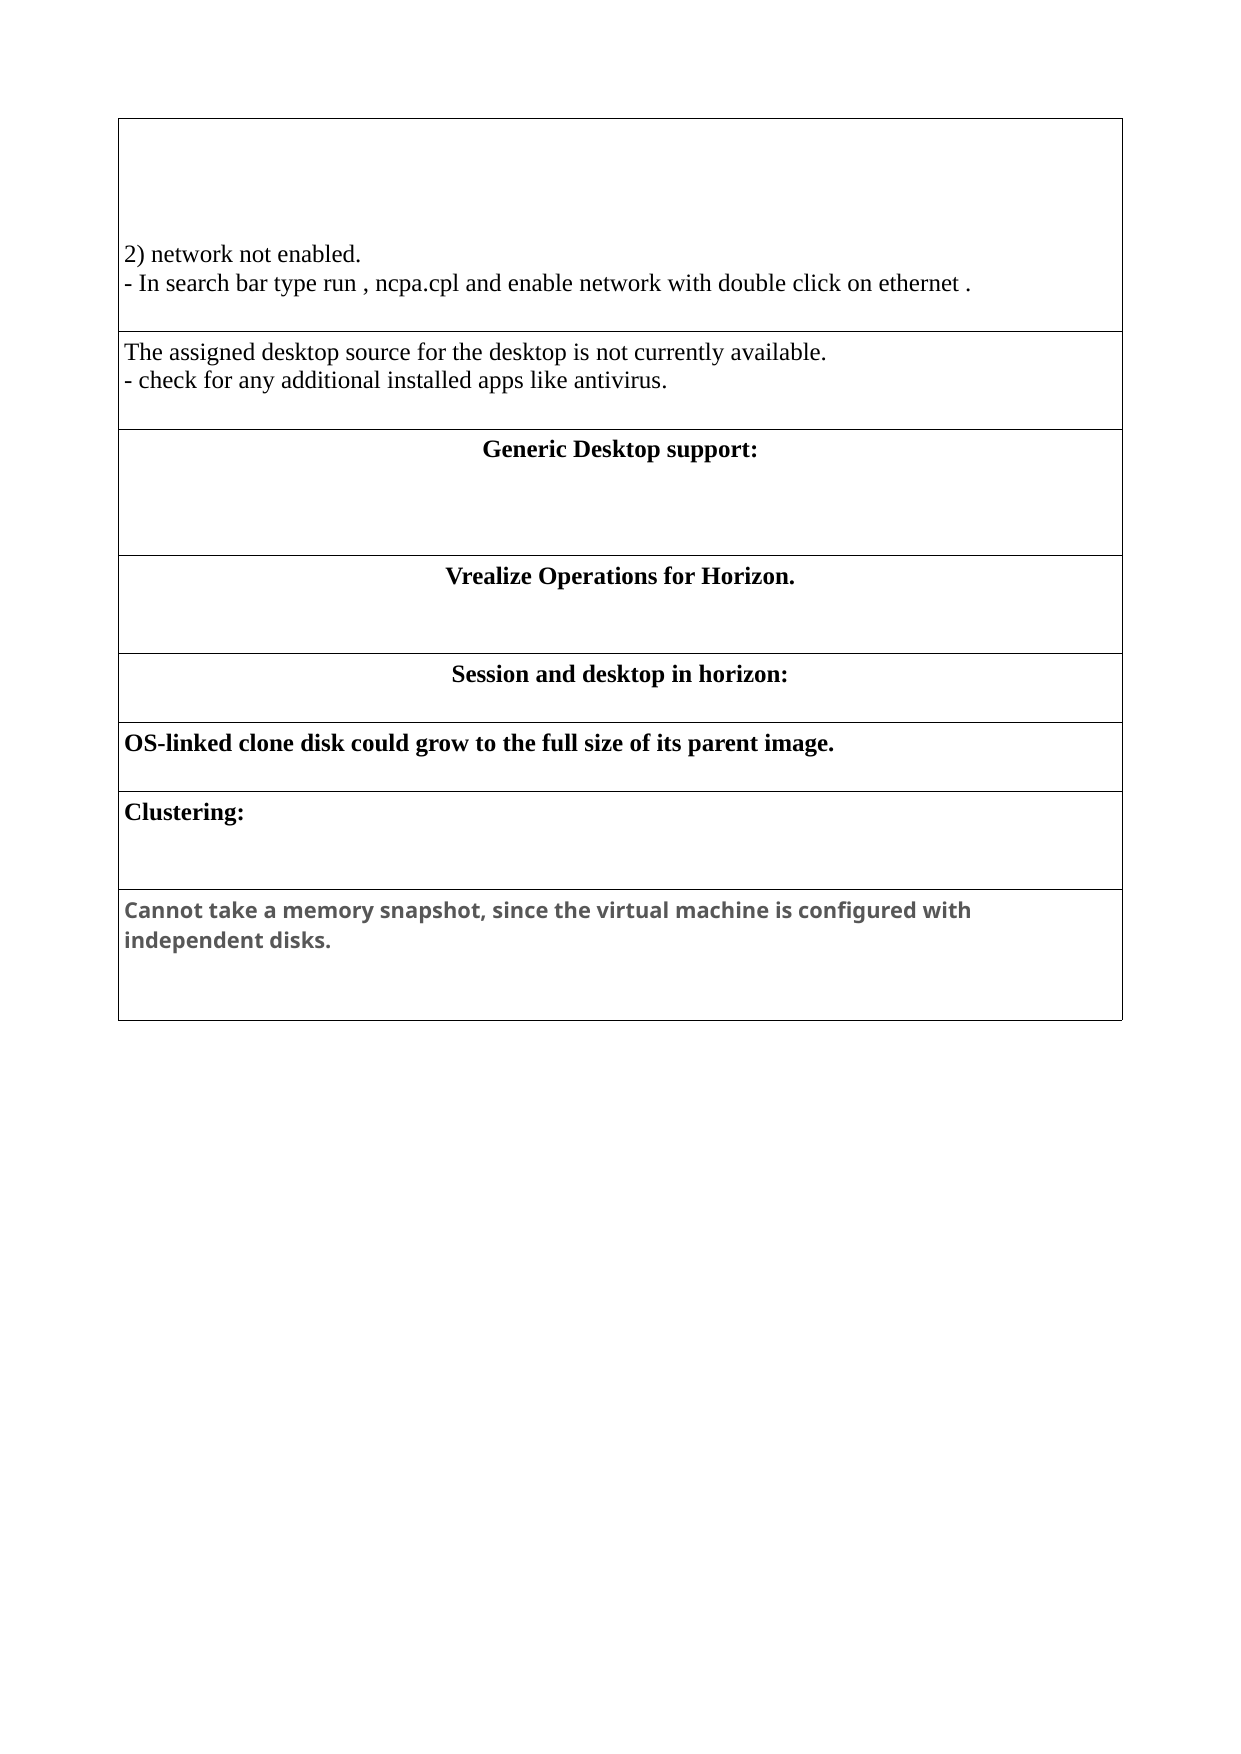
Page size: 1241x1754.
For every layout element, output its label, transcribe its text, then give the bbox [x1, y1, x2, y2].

table_cell Cannot take a memory snapshot, since the virtual machine is configured with independent disks. [119, 890, 1122, 1020]
table_cell The assigned desktop source for the desktop is not currently available. - check for any additional installed apps like antivirus. [119, 332, 1122, 429]
table_cell Generic Desktop support: [119, 430, 1122, 555]
table_cell OS-linked clone disk could grow to the full size of its parent image. [119, 723, 1122, 791]
table_cell Session and desktop in horizon: [119, 654, 1122, 722]
table_cell Clustering: [119, 792, 1122, 889]
table_cell Vrealize Operations for Horizon. [119, 556, 1122, 653]
table_cell 2) network not enabled. - In search bar type run , ncpa.cpl and enable network with double click on ethernet . [119, 119, 1122, 331]
